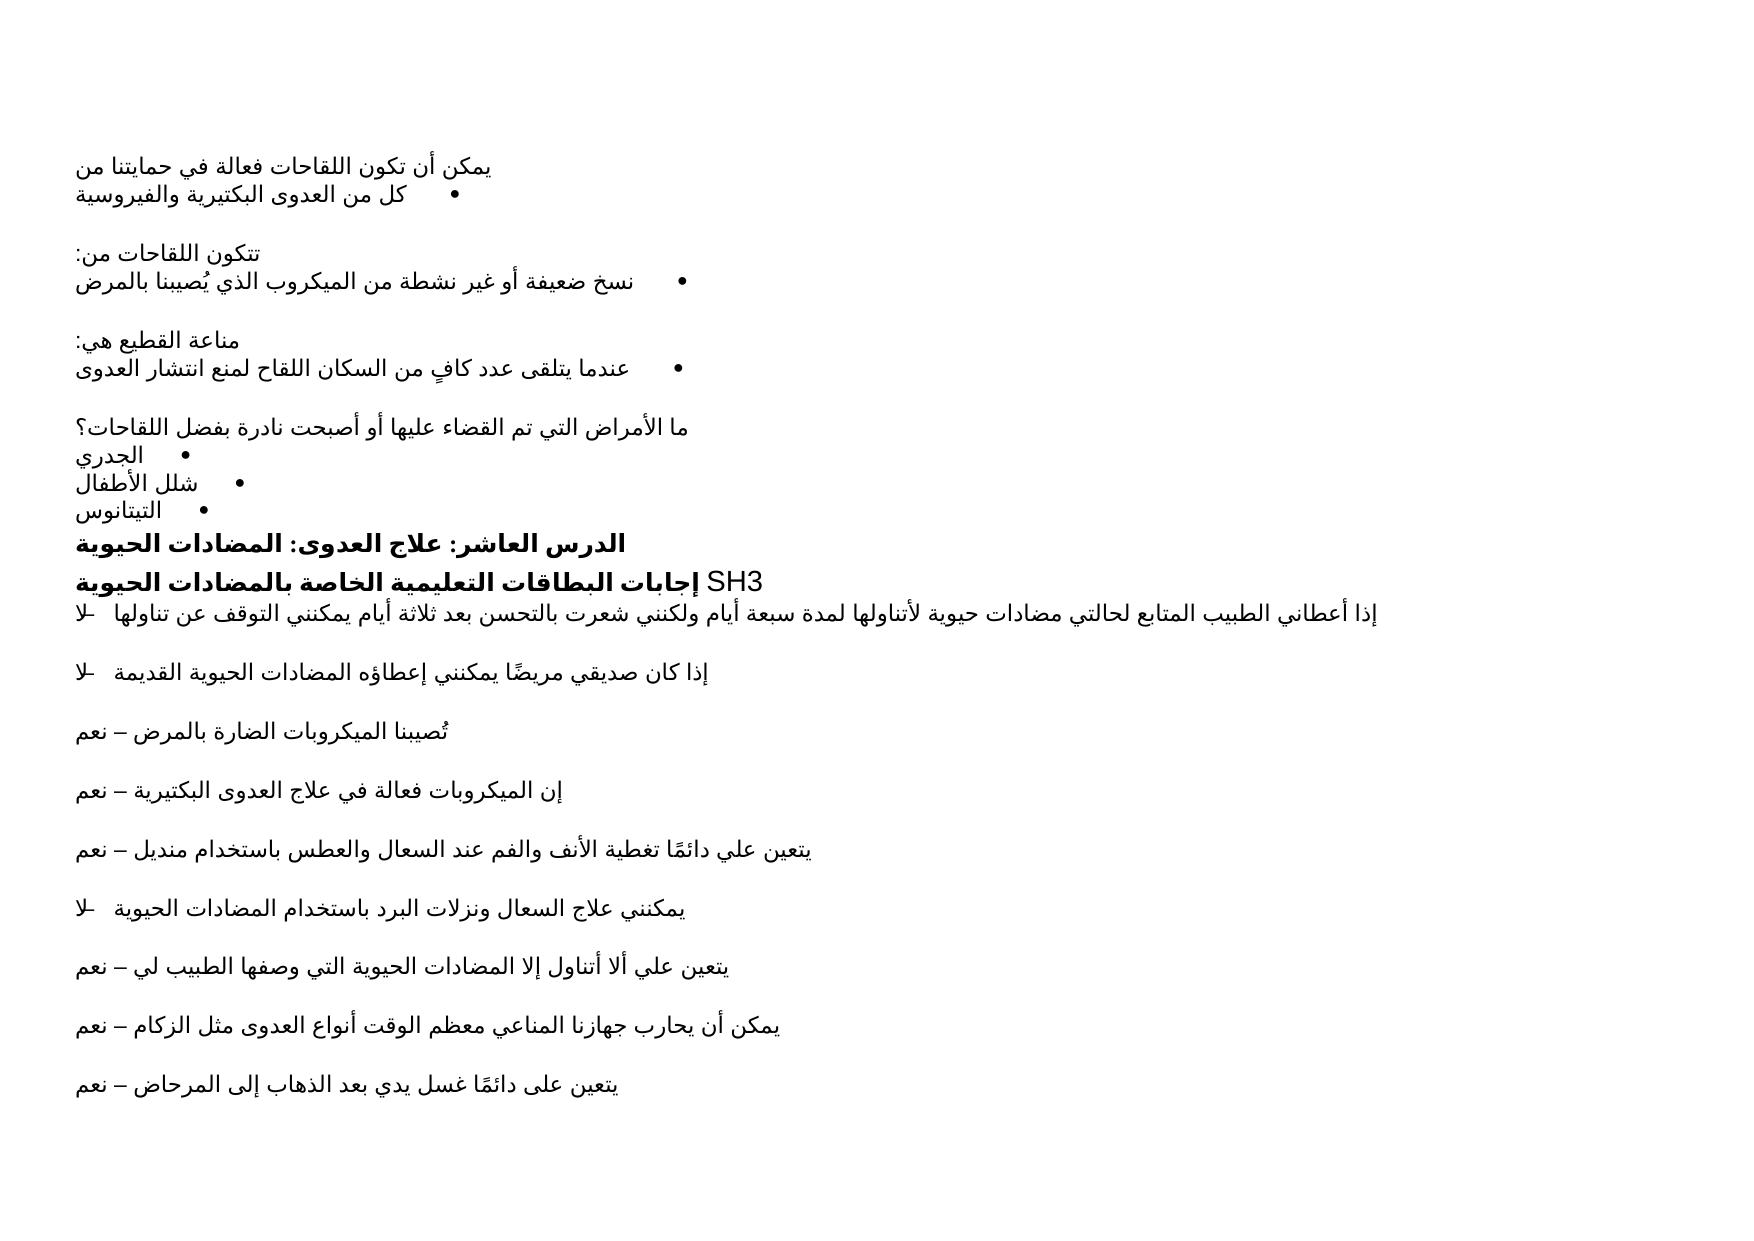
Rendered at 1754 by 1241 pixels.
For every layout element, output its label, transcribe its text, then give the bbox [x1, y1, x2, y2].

text تُصيبنا الميكروبات الضارة بالمرض – نعم [75, 718, 1679, 744]
text مناعة القطيع هي: [75, 327, 1679, 353]
text إذا أعطاني الطبيب المتابع لحالتي مضادات حيوية لأتناولها لمدة سبعة أيام ولكنني شعرت بالتحسن بعد ثلاثة أيام يمكنني التوقف عن تناولها – لا [75, 600, 1679, 627]
text يمكن أن يحارب جهازنا المناعي معظم الوقت أنواع العدوى مثل الزكام – نعم [75, 1012, 1679, 1038]
subtitle SH3 إجابات البطاقات التعليمية الخاصة بالمضادات الحيوية [75, 564, 1679, 598]
text يتعين على دائمًا غسل يدي بعد الذهاب إلى المرحاض – نعم [75, 1071, 1679, 1097]
text إن الميكروبات فعالة في علاج العدوى البكتيرية – نعم [75, 777, 1679, 803]
text تتكون اللقاحات من: [75, 240, 1679, 266]
text يمكنني علاج السعال ونزلات البرد باستخدام المضادات الحيوية – لا [75, 894, 1679, 921]
text يمكن أن تكون اللقاحات فعالة في حمايتنا من [75, 153, 1679, 179]
text يتعين علي ألا أتناول إلا المضادات الحيوية التي وصفها الطبيب لي – نعم [75, 953, 1679, 980]
subtitle الدرس العاشر: علاج العدوى: المضادات الحيوية [75, 529, 1679, 558]
list الجدري [75, 442, 1641, 468]
list شلل الأطفال [75, 469, 1641, 496]
list كل من العدوى البكتيرية والفيروسية [75, 181, 1641, 208]
list التيتانوس [75, 497, 1641, 524]
text إذا كان صديقي مريضًا يمكنني إعطاؤه المضادات الحيوية القديمة – لا [75, 659, 1679, 685]
list نسخ ضعيفة أو غير نشطة من الميكروب الذي يُصيبنا بالمرض [75, 268, 1641, 294]
text يتعين علي دائمًا تغطية الأنف والفم عند السعال والعطس باستخدام منديل – نعم [75, 836, 1679, 862]
text ما الأمراض التي تم القضاء عليها أو أصبحت نادرة بفضل اللقاحات؟ [75, 413, 1679, 440]
list عندما يتلقى عدد كافٍ من السكان اللقاح لمنع انتشار العدوى [75, 355, 1641, 381]
